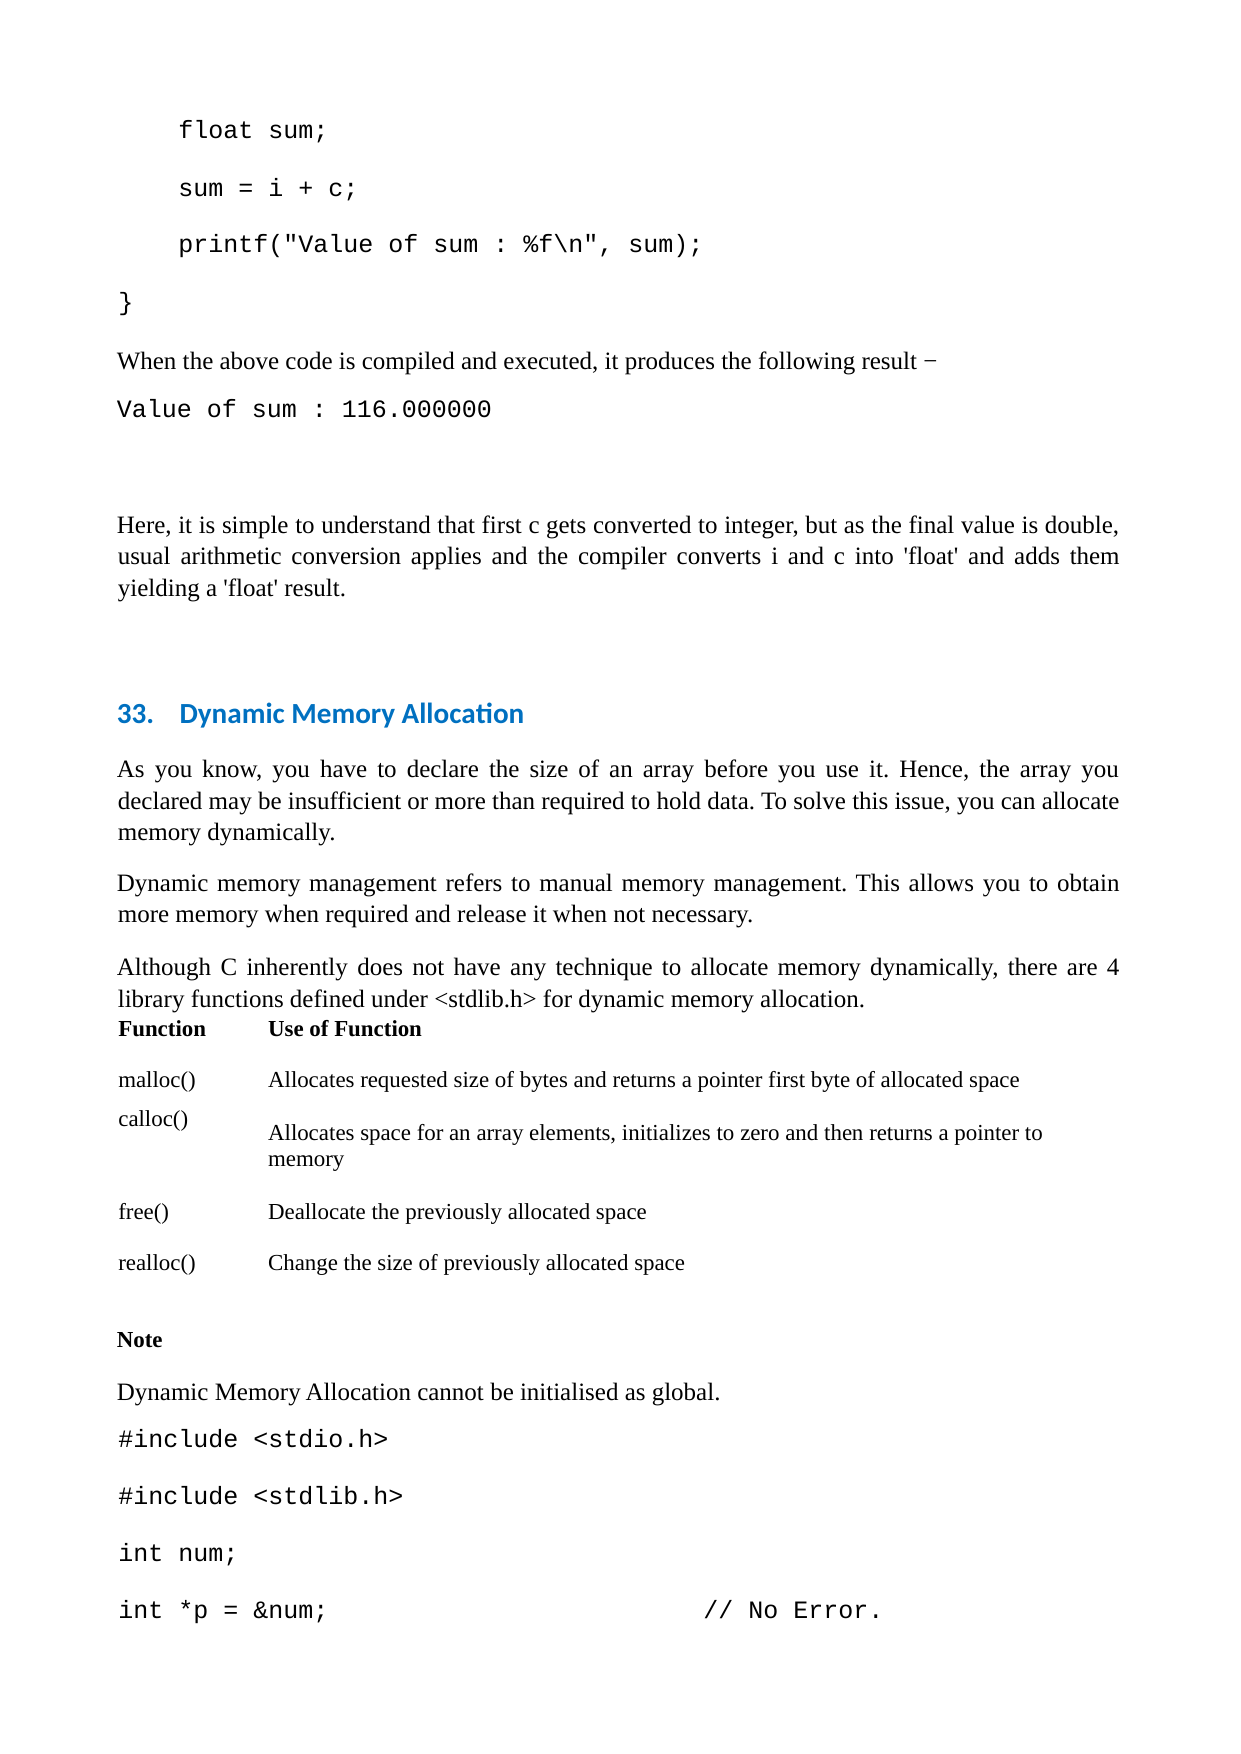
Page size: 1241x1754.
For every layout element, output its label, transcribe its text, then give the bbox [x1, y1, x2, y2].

table_cell realloc() [118, 1237, 268, 1275]
text Here, it is simple to understand that first c gets converted to integer, but as the final value is double, usual arithmetic conversion applies and the compiler converts i and c into 'float' and adds them yielding a 'float' result. [117, 510, 1121, 602]
subtitle Dynamic Memory Allocation [117, 695, 1122, 731]
table_cell Allocates space for an array elements, initializes to zero and then returns a pointer to memory [268, 1105, 1056, 1186]
text } [118, 289, 1122, 317]
subtitle Note [117, 1326, 1122, 1352]
table_cell Deallocate the previously allocated space [268, 1186, 1056, 1237]
text When the above code is compiled and executed, it produces the following result − [117, 346, 1121, 375]
text float sum; [118, 118, 1122, 146]
text int num; [118, 1541, 1122, 1569]
table_header Use of Function [268, 1015, 1056, 1053]
table_cell Change the size of previously allocated space [268, 1237, 1056, 1275]
text printf("Value of sum : %f\n", sum); [118, 232, 1122, 260]
text As you know, you have to declare the size of an array before you use it. Hence, the array you declared may be insufficient or more than required to hold data. To solve this issue, you can allocate memory dynamically. [117, 754, 1121, 846]
text Dynamic Memory Allocation cannot be initialised as global. [117, 1377, 1121, 1405]
text sum = i + c; [118, 175, 1122, 203]
text Dynamic memory management refers to manual memory management. This allows you to obtain more memory when required and release it when not necessary. [117, 868, 1121, 928]
table_cell Allocates requested size of bytes and returns a pointer first byte of allocated space [268, 1054, 1056, 1104]
table_cell malloc() [118, 1054, 268, 1104]
text int *p = &num; // No Error. [118, 1598, 1122, 1626]
table_header Function [118, 1015, 268, 1053]
table_cell calloc() [118, 1105, 268, 1186]
text #include <stdlib.h> [118, 1484, 1122, 1512]
text #include <stdio.h> [118, 1427, 1122, 1455]
text Although C inherently does not have any technique to allocate memory dynamically, there are 4 library functions defined under <stdlib.h> for dynamic memory allocation. [117, 952, 1121, 1012]
text Value of sum : 116.000000 [117, 396, 1105, 425]
table_cell free() [118, 1186, 268, 1237]
